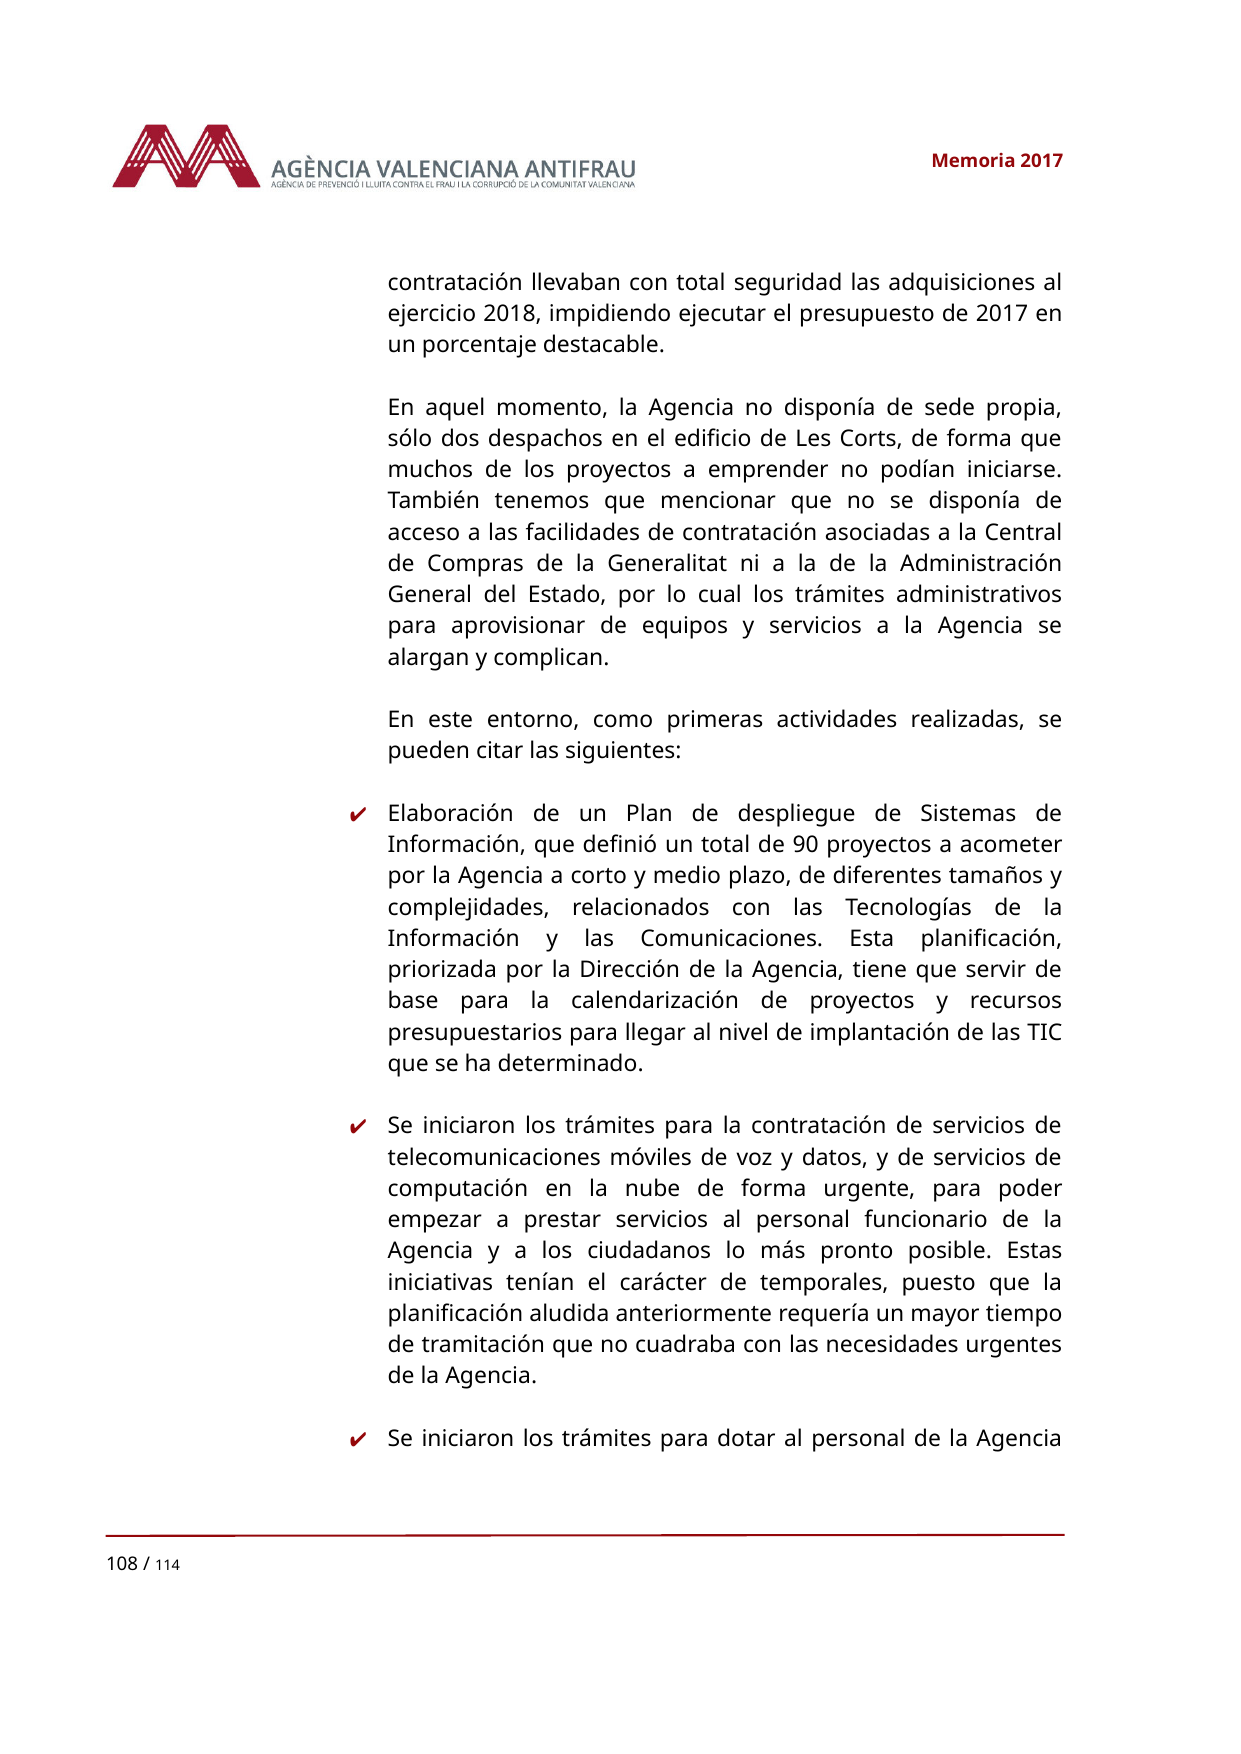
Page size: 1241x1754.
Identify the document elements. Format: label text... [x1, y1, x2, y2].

list contratación llevaban con total seguridad las adquisiciones al ejercicio 2018, impidiendo ejecutar el presupuesto de 2017 en un porcentaje destacable. [350, 266, 1063, 359]
list Se iniciaron los trámites para dotar al personal de la Agencia [350, 1422, 1063, 1453]
picture [107, 112, 639, 197]
list Elaboración de un Plan de despliegue de Sistemas de Información, que definió un total de 90 proyectos a acometer por la Agencia a corto y medio plazo, de diferentes tamaños y complejidades, relacionados con las Tecnologías de la Información y las Comunicaciones. Esta planificación, priorizada por la Dirección de la Agencia, tiene que servir de base para la calendarización de proyectos y recursos presupuestarios para llegar al nivel de implantación de las TIC que se ha determinado. [350, 797, 1063, 1078]
list En este entorno, como primeras actividades realizadas, se pueden citar las siguientes: [350, 703, 1063, 766]
list Se iniciaron los trámites para la contratación de servicios de telecomunicaciones móviles de voz y datos, y de servicios de computación en la nube de forma urgente, para poder empezar a prestar servicios al personal funcionario de la Agencia y a los ciudadanos lo más pronto posible. Estas iniciativas tenían el carácter de temporales, puesto que la planificación aludida anteriormente requería un mayor tiempo de tramitación que no cuadraba con las necesidades urgentes de la Agencia. [350, 1109, 1063, 1391]
list En aquel momento, la Agencia no disponía de sede propia, sólo dos despachos en el edificio de Les Corts, de forma que muchos de los proyectos a emprender no podían iniciarse. También tenemos que mencionar que no se disponía de acceso a las facilidades de contratación asociadas a la Central de Compras de la Generalitat ni a la de la Administración General del Estado, por lo cual los trámites administrativos para aprovisionar de equipos y servicios a la Agencia se alargan y complican. [350, 391, 1063, 672]
